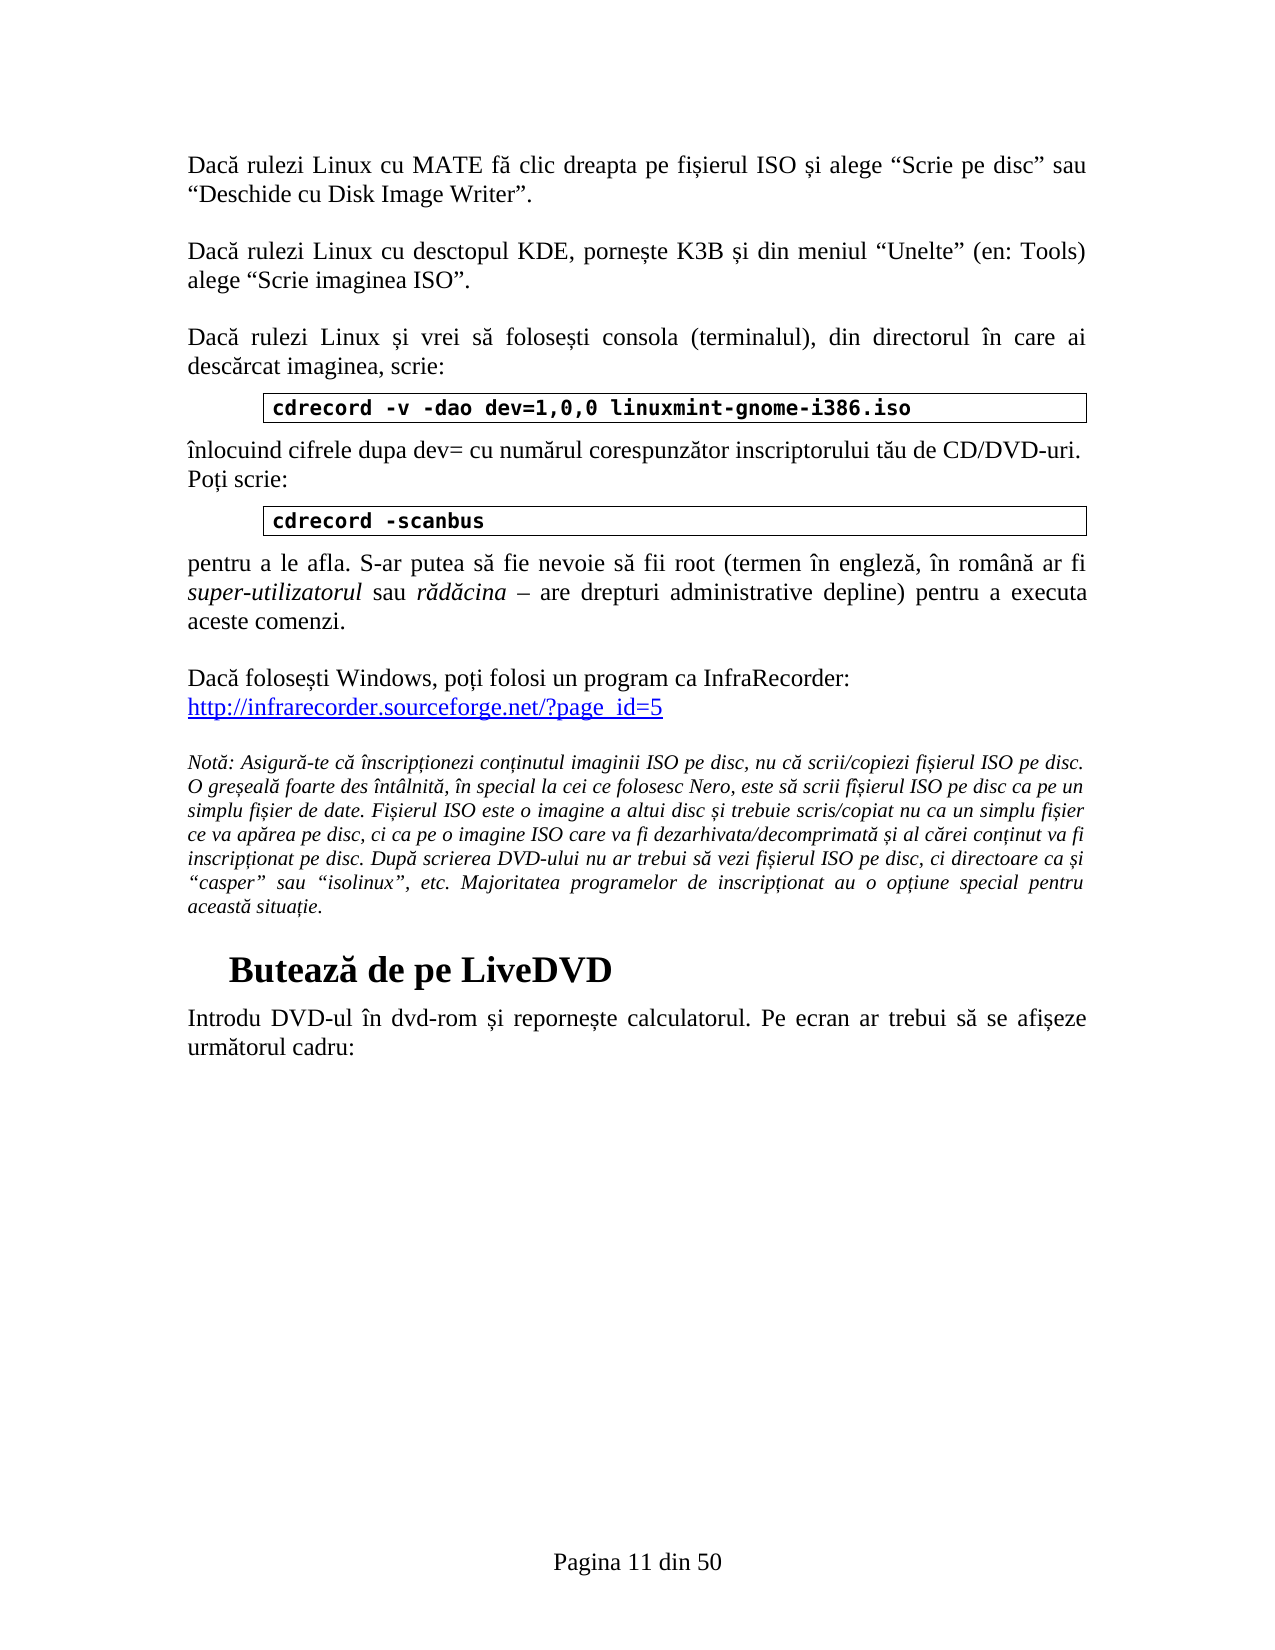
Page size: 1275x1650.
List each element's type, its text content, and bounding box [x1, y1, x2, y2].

text cdrecord -scanbus [264, 507, 1086, 535]
text http://infrarecorder.sourceforge.net/?page_id=5 [187, 692, 1087, 721]
text pentru a le afla. S-ar putea să fie nevoie să fii root (termen în engleză, în română ar fi super-utilizatorul sau rădăcina – are drepturi administrative depline) pentru a executa aceste comenzi. [187, 548, 1087, 635]
text cdrecord -v -dao dev=1,0,0 linuxmint-gnome-i386.iso [264, 394, 1086, 422]
text Poți scrie: [187, 464, 1087, 493]
text Dacă rulezi Linux cu MATE fă clic dreapta pe fișierul ISO și alege “Scrie pe disc” sau “Deschide cu Disk Image Writer”. [187, 150, 1087, 207]
text Introdu DVD-ul în dvd-rom și repornește calculatorul. Pe ecran ar trebui să se afișeze următorul cadru: [187, 1003, 1087, 1060]
text înlocuind cifrele dupa dev= cu numărul corespunzător inscriptorului tău de CD/DVD-uri. [187, 436, 1087, 464]
text Dacă rulezi Linux și vrei să folosești consola (terminalul), din directorul în care ai descărcat imaginea, scrie: [187, 322, 1087, 380]
text Dacă folosești Windows, poți folosi un program ca InfraRecorder: [187, 663, 1087, 692]
text Dacă rulezi Linux cu desctopul KDE, pornește K3B și din meniul “Unelte” (en: Tools) alege “Scrie imaginea ISO”. [187, 236, 1087, 294]
subtitle Butează de pe LiveDVD [187, 947, 1087, 991]
text Notă: Asigură-te că înscripționezi conținutul imaginii ISO pe disc, nu că scrii/copiezi fișierul ISO pe disc. O greșeală foarte des întâlnită, în special la cei ce folosesc Nero, este să scrii fîșierul ISO pe disc ca pe un simplu fișier de date. Fișierul ISO este o imagine a altui disc și trebuie scris/copiat nu ca un simplu fișier ce va apărea pe disc, ci ca pe o imagine ISO care va fi dezarhivata/decomprimată și al cărei conținut va fi inscripționat pe disc. După scrierea DVD-ului nu ar trebui să vezi fișierul ISO pe disc, ci directoare ca și “casper” sau “isolinux”, etc. Majoritatea programelor de inscripționat au o opțiune special pentru această situație. [187, 750, 1087, 918]
